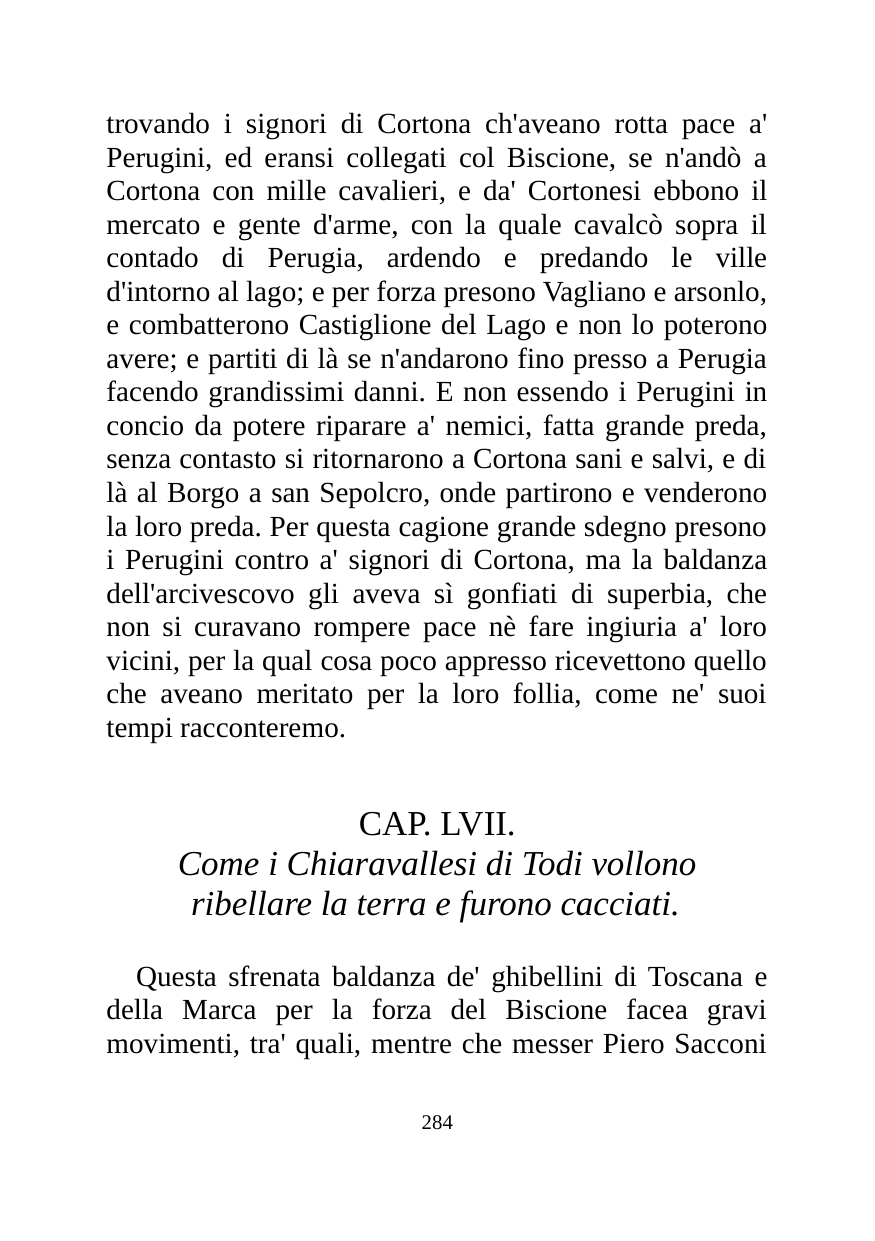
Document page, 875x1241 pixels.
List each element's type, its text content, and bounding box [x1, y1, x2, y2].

text trovando i signori di Cortona ch'aveano rotta pace a' Perugini, ed eransi collegati col Biscione, se n'andò a Cortona con mille cavalieri, e da' Cortonesi ebbono il mercato e gente d'arme, con la quale cavalcò sopra il contado di Perugia, ardendo e predando le ville d'intorno al lago; e per forza presono Vagliano e arsonlo, e combatterono Castiglione del Lago e non lo poterono avere; e partiti di là se n'andarono fino presso a Perugia facendo grandissimi danni. E non essendo i Perugini in concio da potere riparare a' nemici, fatta grande preda, senza contasto si ritornarono a Cortona sani e salvi, e di là al Borgo a san Sepolcro, onde partirono e venderono la loro preda. Per questa cagione grande sdegno presono i Perugini contro a' signori di Cortona, ma la baldanza dell'arcivescovo gli aveva sì gonfiati di superbia, che non si curavano rompere pace nè fare ingiuria a' loro vicini, per la qual cosa poco appresso ricevettono quello che aveano meritato per la loro follia, come ne' suoi tempi racconteremo. [106, 106, 768, 743]
text Questa sfrenata baldanza de' ghibellini di Toscana e della Marca per la forza del Biscione facea gravi movimenti, tra' quali, mentre che messer Piero Sacconi [106, 959, 768, 1059]
subtitle CAP. LVII. Come i Chiaravallesi di Todi vollono ribellare la terra e furono cacciati. [106, 803, 768, 923]
